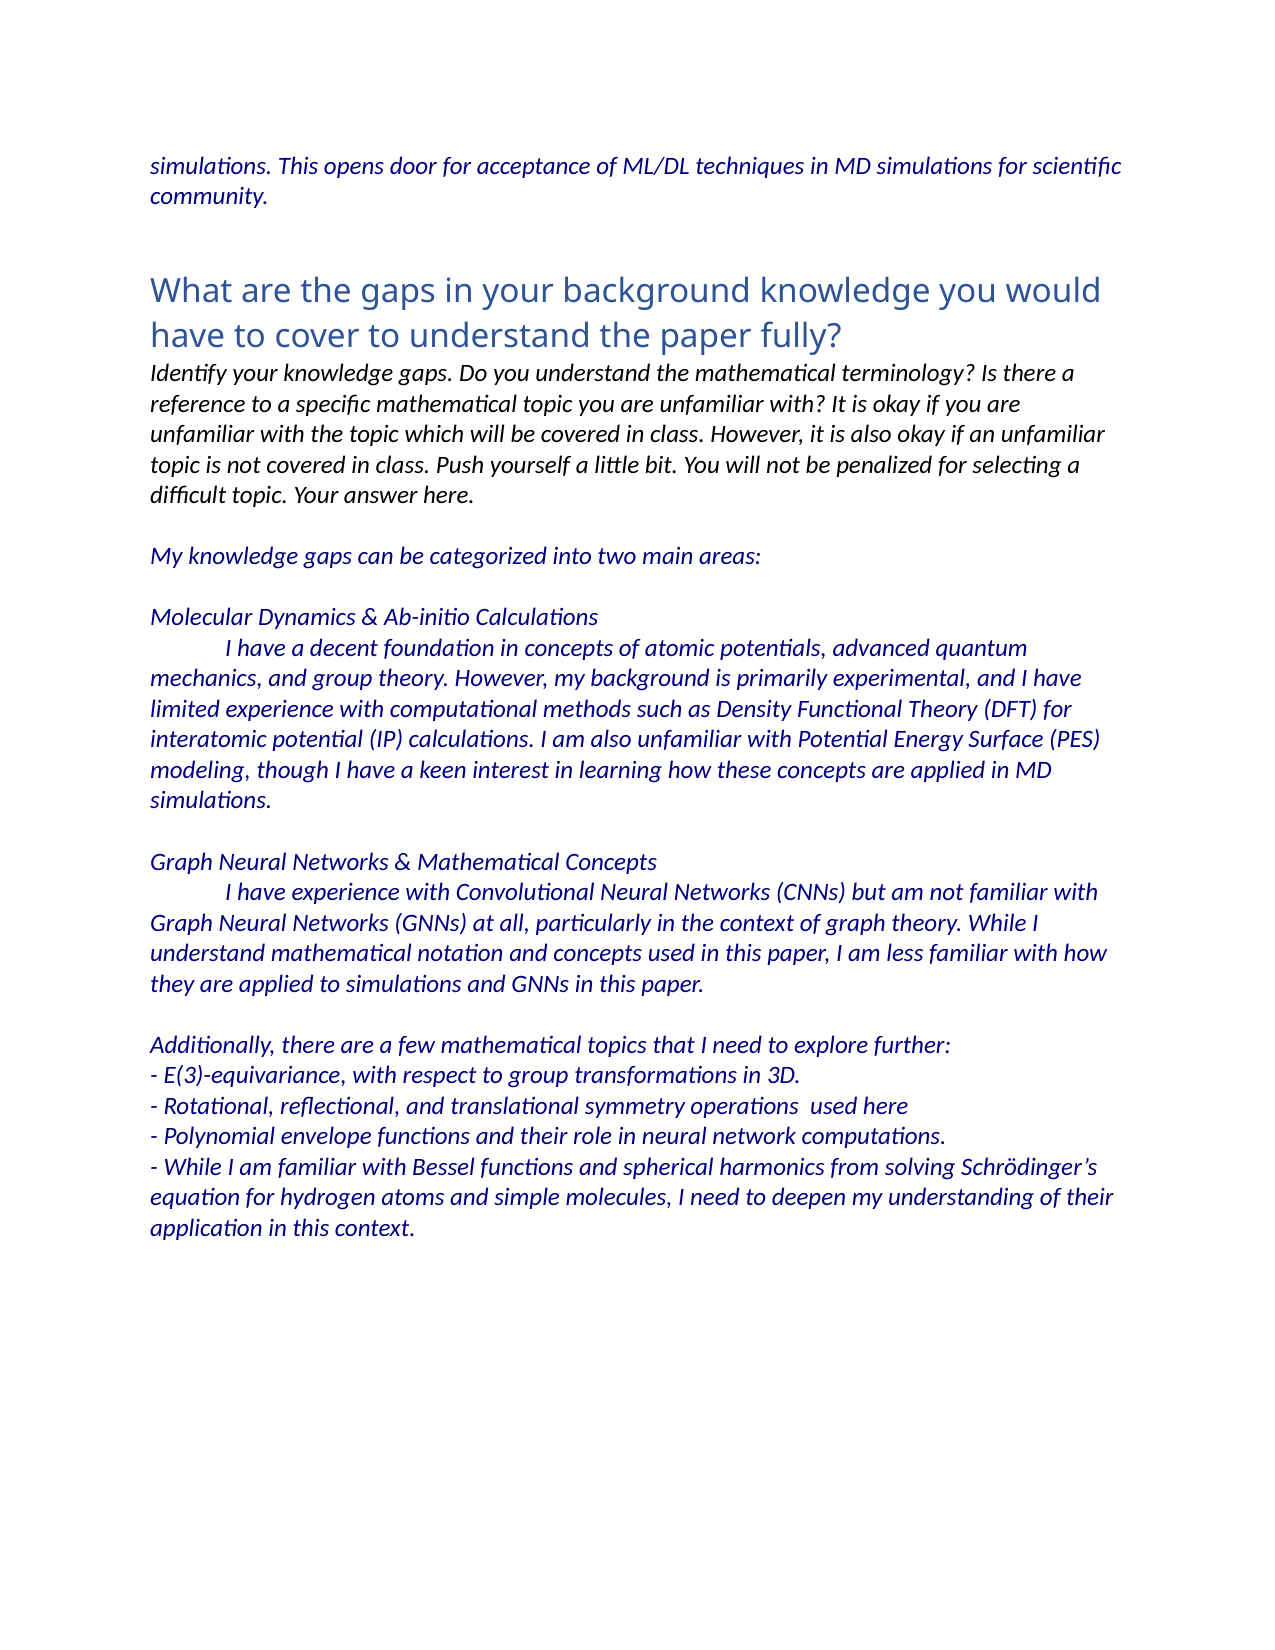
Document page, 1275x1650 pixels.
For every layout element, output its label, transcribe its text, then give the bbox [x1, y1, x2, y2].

text - Polynomial envelope functions and their role in neural network computations. [150, 1120, 1125, 1151]
subtitle What are the gaps in your background knowledge you would have to cover to understand the paper fully? [150, 267, 1125, 357]
text My knowledge gaps can be categorized into two main areas: [150, 541, 1125, 571]
text - While I am familiar with Bessel functions and spherical harmonics from solving Schrödinger’s equation for hydrogen atoms and simple molecules, I need to deepen my understanding of their application in this context. [150, 1151, 1125, 1242]
text simulations. This opens door for acceptance of ML/DL techniques in MD simulations for scientific community. [150, 150, 1125, 211]
text - E(3)-equivariance, with respect to group transformations in 3D. [150, 1059, 1125, 1090]
text Identify your knowledge gaps. Do you understand the mathematical terminology? Is there a reference to a specific mathematical topic you are unfamiliar with? It is okay if you are unfamiliar with the topic which will be covered in class. However, it is also okay if an unfamiliar topic is not covered in class. Push yourself a little bit. You will not be penalized for selecting a difficult topic. Your answer here. [150, 357, 1125, 510]
text Additionally, there are a few mathematical topics that I need to explore further: [150, 1029, 1125, 1059]
text I have experience with Convolutional Neural Networks (CNNs) but am not familiar with Graph Neural Networks (GNNs) at all, particularly in the context of graph theory. While I understand mathematical notation and concepts used in this paper, I am less familiar with how they are applied to simulations and GNNs in this paper. [150, 876, 1125, 998]
text Graph Neural Networks & Mathematical Concepts [150, 846, 1125, 876]
text Molecular Dynamics & Ab-initio Calculations [150, 602, 1125, 632]
text I have a decent foundation in concepts of atomic potentials, advanced quantum mechanics, and group theory. However, my background is primarily experimental, and I have limited experience with computational methods such as Density Functional Theory (DFT) for interatomic potential (IP) calculations. I am also unfamiliar with Potential Energy Surface (PES) modeling, though I have a keen interest in learning how these concepts are applied in MD simulations. [150, 632, 1125, 815]
text - Rotational, reflectional, and translational symmetry operations used here [150, 1090, 1125, 1120]
